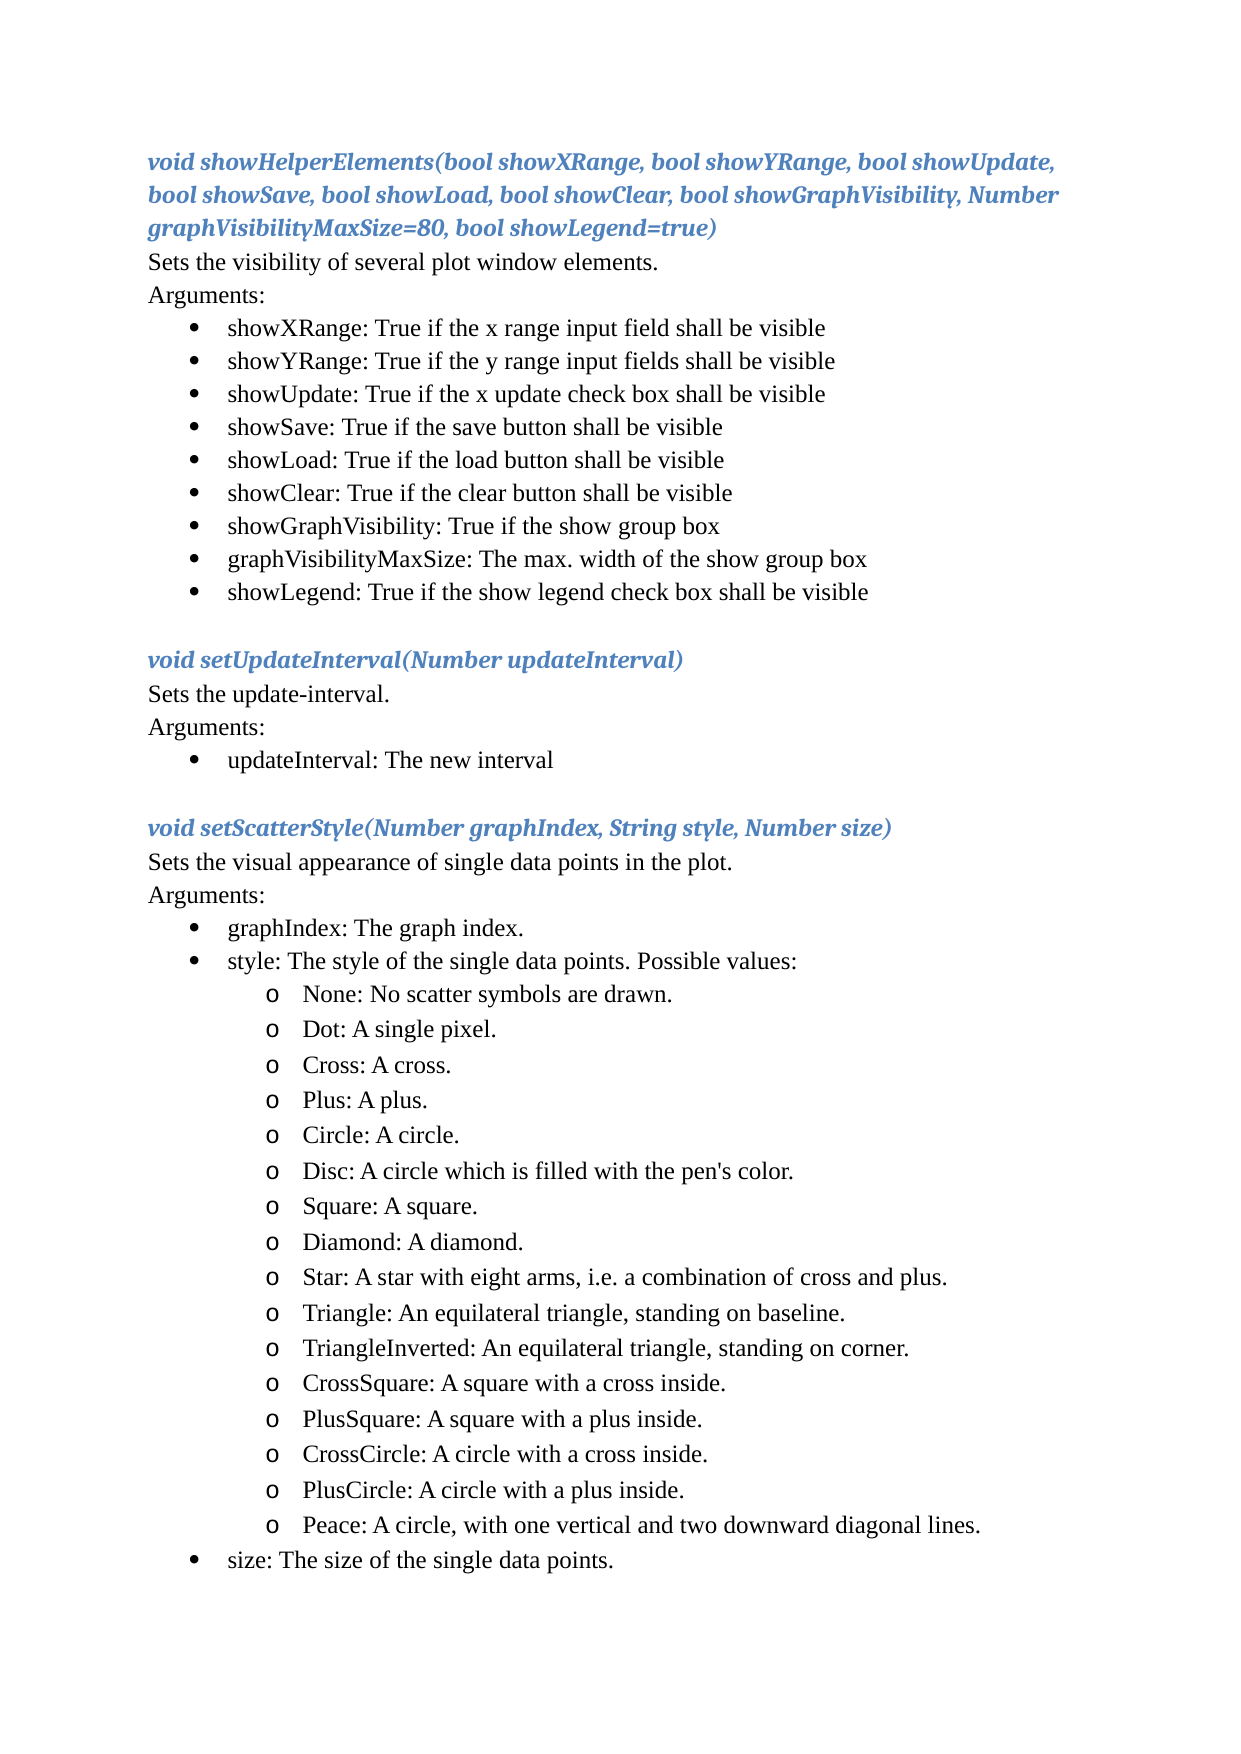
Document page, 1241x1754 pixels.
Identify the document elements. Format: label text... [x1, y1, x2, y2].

text Sets the visibility of several plot window elements. [148, 247, 1093, 275]
subtitle void setScatterStyle(Number graphIndex, String style, Number size) [148, 814, 1093, 843]
list showClear: True if the clear button shall be visible [190, 478, 1093, 507]
list showGraphVisibility: True if the show group box [190, 511, 1093, 539]
list style: The style of the single data points. Possible values: [190, 946, 1093, 975]
list CrossCircle: A circle with a cross inside. [265, 1439, 1093, 1470]
list showUpdate: True if the x update check box shall be visible [190, 379, 1093, 407]
list CrossSquare: A square with a cross inside. [265, 1368, 1093, 1399]
list showSave: True if the save button shall be visible [190, 412, 1093, 441]
list None: No scatter symbols are drawn. [265, 979, 1093, 1010]
list Star: A star with eight arms, i.e. a combination of cross and plus. [265, 1262, 1093, 1293]
list Peace: A circle, with one vertical and two downward diagonal lines. [265, 1510, 1093, 1541]
list TriangleInverted: An equilateral triangle, standing on corner. [265, 1333, 1093, 1364]
text Arguments: [148, 712, 1093, 741]
text Arguments: [148, 880, 1093, 909]
list showYRange: True if the y range input fields shall be visible [190, 346, 1093, 374]
list PlusCircle: A circle with a plus inside. [265, 1475, 1093, 1506]
list graphIndex: The graph index. [190, 913, 1093, 942]
text Arguments: [148, 280, 1093, 308]
list Triangle: An equilateral triangle, standing on baseline. [265, 1298, 1093, 1328]
list showXRange: True if the x range input field shall be visible [190, 313, 1093, 341]
list PlusSquare: A square with a plus inside. [265, 1404, 1093, 1435]
subtitle void setUpdateInterval(Number updateInterval) [148, 646, 1093, 674]
list Circle: A circle. [265, 1121, 1093, 1151]
list Cross: A cross. [265, 1050, 1093, 1081]
list Square: A square. [265, 1191, 1093, 1222]
list graphVisibilityMaxSize: The max. width of the show group box [190, 544, 1093, 573]
list Dot: A single pixel. [265, 1014, 1093, 1045]
list Disc: A circle which is filled with the pen's color. [265, 1156, 1093, 1187]
text Sets the visual appearance of single data points in the plot. [148, 847, 1093, 876]
list showLegend: True if the show legend check box shall be visible [190, 577, 1093, 606]
list Plus: A plus. [265, 1085, 1093, 1116]
list Diamond: A diamond. [265, 1227, 1093, 1258]
list updateInterval: The new interval [190, 745, 1093, 774]
list size: The size of the single data points. [190, 1546, 1093, 1574]
subtitle void showHelperElements(bool showXRange, bool showYRange, bool showUpdate, bool showSave, bool showLoad, bool showClear, bool showGraphVisibility, Number graphVisibilityMaxSize=80, bool showLegend=true) [148, 148, 1093, 242]
text Sets the update-interval. [148, 679, 1093, 708]
list showLoad: True if the load button shall be visible [190, 445, 1093, 473]
